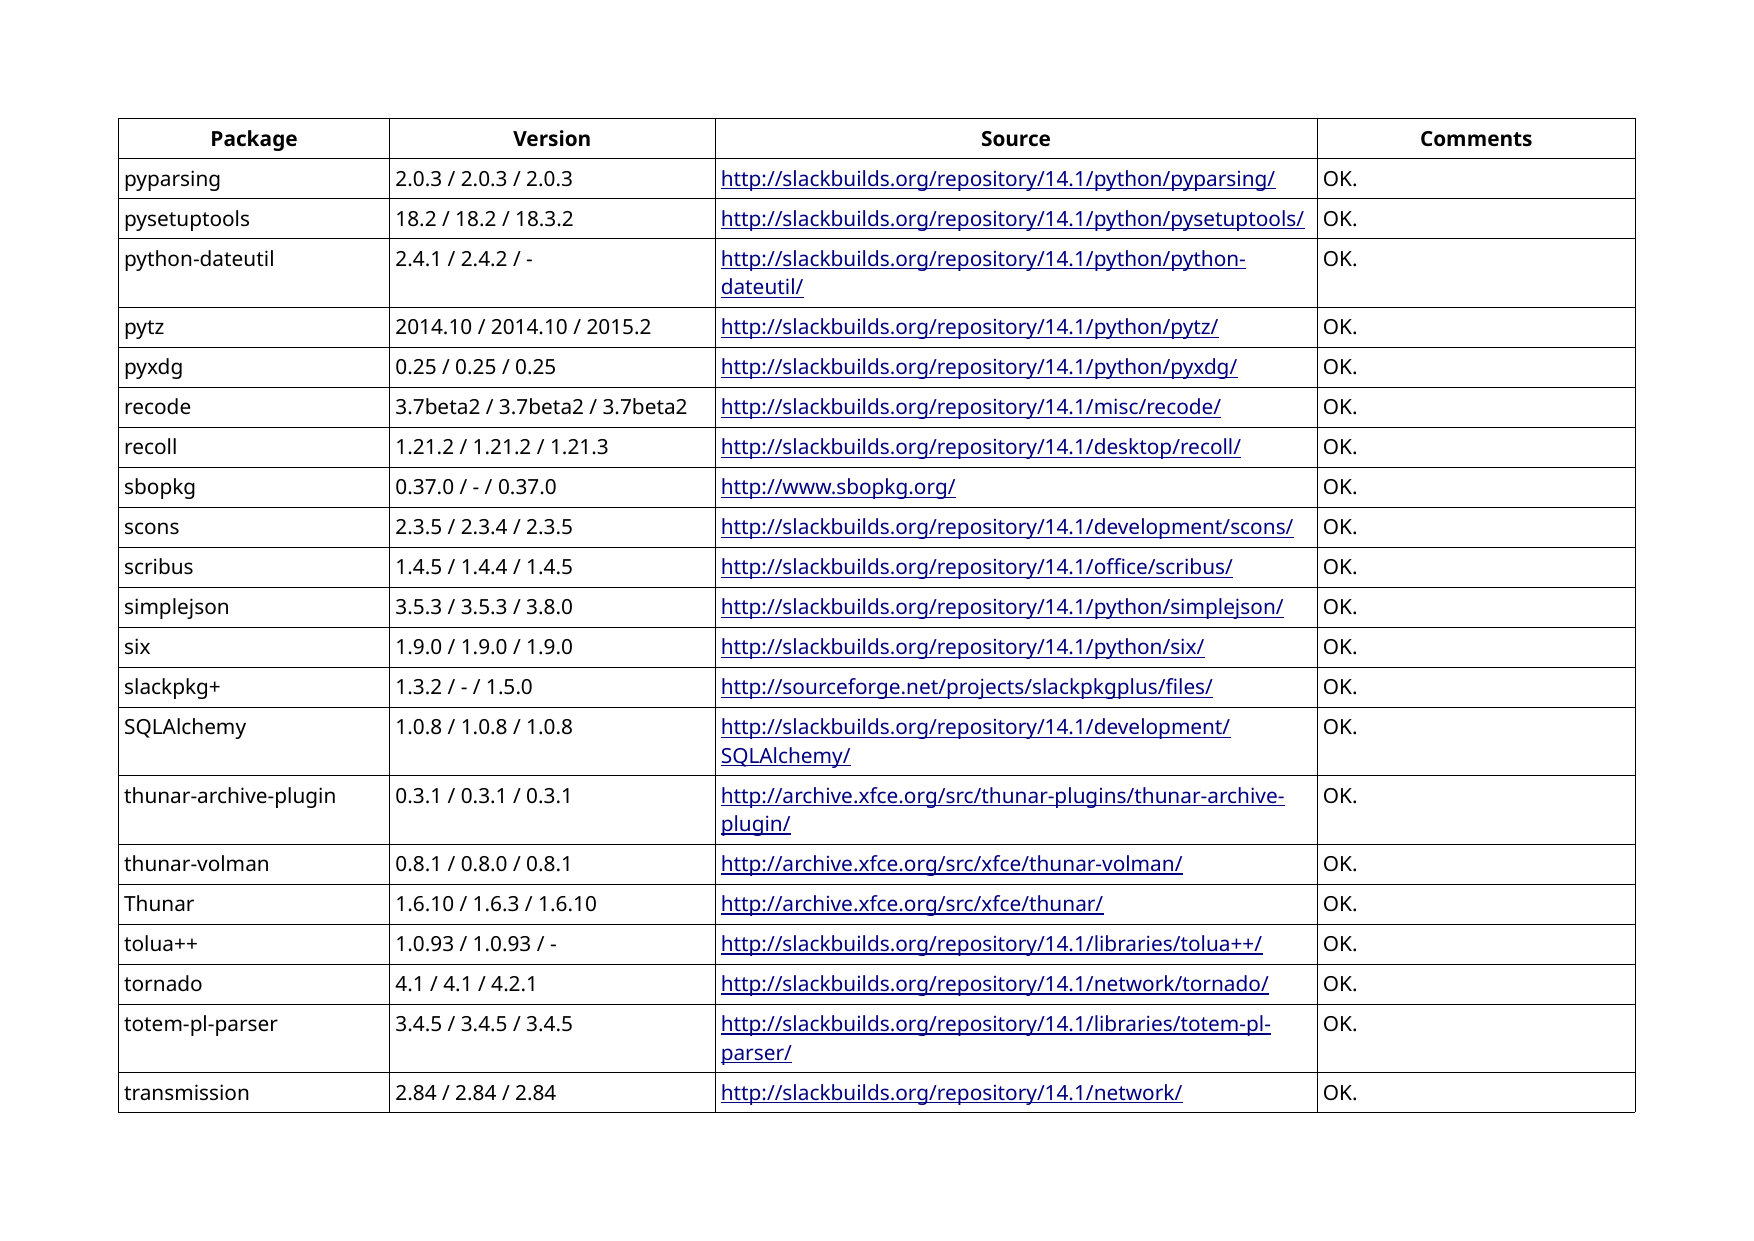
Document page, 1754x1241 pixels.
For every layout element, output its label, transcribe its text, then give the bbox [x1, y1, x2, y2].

table_cell 3.4.5 / 3.4.5 / 3.4.5 [390, 1005, 715, 1072]
table_cell 0.8.1 / 0.8.0 / 0.8.1 [390, 845, 715, 883]
table_cell 2.84 / 2.84 / 2.84 [390, 1073, 715, 1112]
table_cell 0.37.0 / - / 0.37.0 [390, 468, 715, 507]
table_cell thunar-archive-plugin [119, 776, 389, 843]
table_cell OK. [1318, 708, 1635, 775]
table_header Comments [1318, 119, 1635, 158]
table_cell http://archive.xfce.org/src/xfce/thunar/ [716, 885, 1317, 923]
table_cell 1.21.2 / 1.21.2 / 1.21.3 [390, 428, 715, 467]
table_cell OK. [1318, 388, 1635, 427]
table_cell OK. [1318, 965, 1635, 1003]
table_header Version [390, 119, 715, 158]
table_cell http://sourceforge.net/projects/slackpkgplus/files/ [716, 668, 1317, 707]
table_cell sbopkg [119, 468, 389, 507]
table_cell OK. [1318, 668, 1635, 707]
table_cell 1.0.8 / 1.0.8 / 1.0.8 [390, 708, 715, 775]
table_cell recoll [119, 428, 389, 467]
table_cell http://slackbuilds.org/repository/14.1/network/tornado/ [716, 965, 1317, 1003]
table_cell 3.7beta2 / 3.7beta2 / 3.7beta2 [390, 388, 715, 427]
table_cell OK. [1318, 428, 1635, 467]
table_header Source [716, 119, 1317, 158]
table_cell python-dateutil [119, 239, 389, 307]
table_cell http://slackbuilds.org/repository/14.1/python/six/ [716, 628, 1317, 667]
table_cell 4.1 / 4.1 / 4.2.1 [390, 965, 715, 1003]
table_cell http://slackbuilds.org/repository/14.1/python/pyxdg/ [716, 348, 1317, 387]
table_cell pyparsing [119, 159, 389, 198]
table_cell 1.6.10 / 1.6.3 / 1.6.10 [390, 885, 715, 923]
table_cell scons [119, 508, 389, 547]
table_cell OK. [1318, 925, 1635, 963]
table_cell tornado [119, 965, 389, 1003]
table_cell http://slackbuilds.org/repository/14.1/office/scribus/ [716, 548, 1317, 587]
table_cell simplejson [119, 588, 389, 627]
table_cell http://slackbuilds.org/repository/14.1/python/simplejson/ [716, 588, 1317, 627]
table_cell http://slackbuilds.org/repository/14.1/desktop/recoll/ [716, 428, 1317, 467]
table_cell http://slackbuilds.org/repository/14.1/network/ [716, 1073, 1317, 1112]
table_cell totem-pl-parser [119, 1005, 389, 1072]
table_cell 2.3.5 / 2.3.4 / 2.3.5 [390, 508, 715, 547]
table_cell http://slackbuilds.org/repository/14.1/python/pyparsing/ [716, 159, 1317, 198]
table_cell OK. [1318, 468, 1635, 507]
table_cell 2.0.3 / 2.0.3 / 2.0.3 [390, 159, 715, 198]
table_cell OK. [1318, 588, 1635, 627]
table_cell 1.4.5 / 1.4.4 / 1.4.5 [390, 548, 715, 587]
table_cell 1.0.93 / 1.0.93 / - [390, 925, 715, 963]
table_cell http://slackbuilds.org/repository/14.1/development/SQLAlchemy/ [716, 708, 1317, 775]
table_cell OK. [1318, 628, 1635, 667]
table_cell 18.2 / 18.2 / 18.3.2 [390, 199, 715, 238]
table_cell OK. [1318, 1073, 1635, 1112]
table_cell OK. [1318, 199, 1635, 238]
table_cell 2.4.1 / 2.4.2 / - [390, 239, 715, 307]
table_cell OK. [1318, 1005, 1635, 1072]
table_cell slackpkg+ [119, 668, 389, 707]
table_cell six [119, 628, 389, 667]
table_cell http://slackbuilds.org/repository/14.1/development/scons/ [716, 508, 1317, 547]
table_cell OK. [1318, 308, 1635, 347]
table_cell OK. [1318, 776, 1635, 843]
table_cell http://slackbuilds.org/repository/14.1/python/pysetuptools/ [716, 199, 1317, 238]
table_cell 2014.10 / 2014.10 / 2015.2 [390, 308, 715, 347]
table_cell OK. [1318, 239, 1635, 307]
table_cell recode [119, 388, 389, 427]
table_cell OK. [1318, 885, 1635, 923]
table_cell http://slackbuilds.org/repository/14.1/libraries/totem-pl-parser/ [716, 1005, 1317, 1072]
table_cell http://slackbuilds.org/repository/14.1/misc/recode/ [716, 388, 1317, 427]
table_cell OK. [1318, 159, 1635, 198]
table_cell 0.3.1 / 0.3.1 / 0.3.1 [390, 776, 715, 843]
table_cell thunar-volman [119, 845, 389, 883]
table_cell scribus [119, 548, 389, 587]
table_cell 0.25 / 0.25 / 0.25 [390, 348, 715, 387]
table_cell pytz [119, 308, 389, 347]
table_cell SQLAlchemy [119, 708, 389, 775]
table_cell OK. [1318, 508, 1635, 547]
table_cell pyxdg [119, 348, 389, 387]
table_cell transmission [119, 1073, 389, 1112]
table_header Package [119, 119, 389, 158]
table_cell 1.3.2 / - / 1.5.0 [390, 668, 715, 707]
table_cell 1.9.0 / 1.9.0 / 1.9.0 [390, 628, 715, 667]
table_cell http://archive.xfce.org/src/xfce/thunar-volman/ [716, 845, 1317, 883]
table_cell OK. [1318, 348, 1635, 387]
table_cell http://slackbuilds.org/repository/14.1/libraries/tolua++/ [716, 925, 1317, 963]
table_cell Thunar [119, 885, 389, 923]
table_cell http://www.sbopkg.org/ [716, 468, 1317, 507]
table_cell pysetuptools [119, 199, 389, 238]
table_cell tolua++ [119, 925, 389, 963]
table_cell OK. [1318, 548, 1635, 587]
table_cell http://slackbuilds.org/repository/14.1/python/python-dateutil/ [716, 239, 1317, 307]
table_cell 3.5.3 / 3.5.3 / 3.8.0 [390, 588, 715, 627]
table_cell OK. [1318, 845, 1635, 883]
table_cell http://archive.xfce.org/src/thunar-plugins/thunar-archive-plugin/ [716, 776, 1317, 843]
table_cell http://slackbuilds.org/repository/14.1/python/pytz/ [716, 308, 1317, 347]
